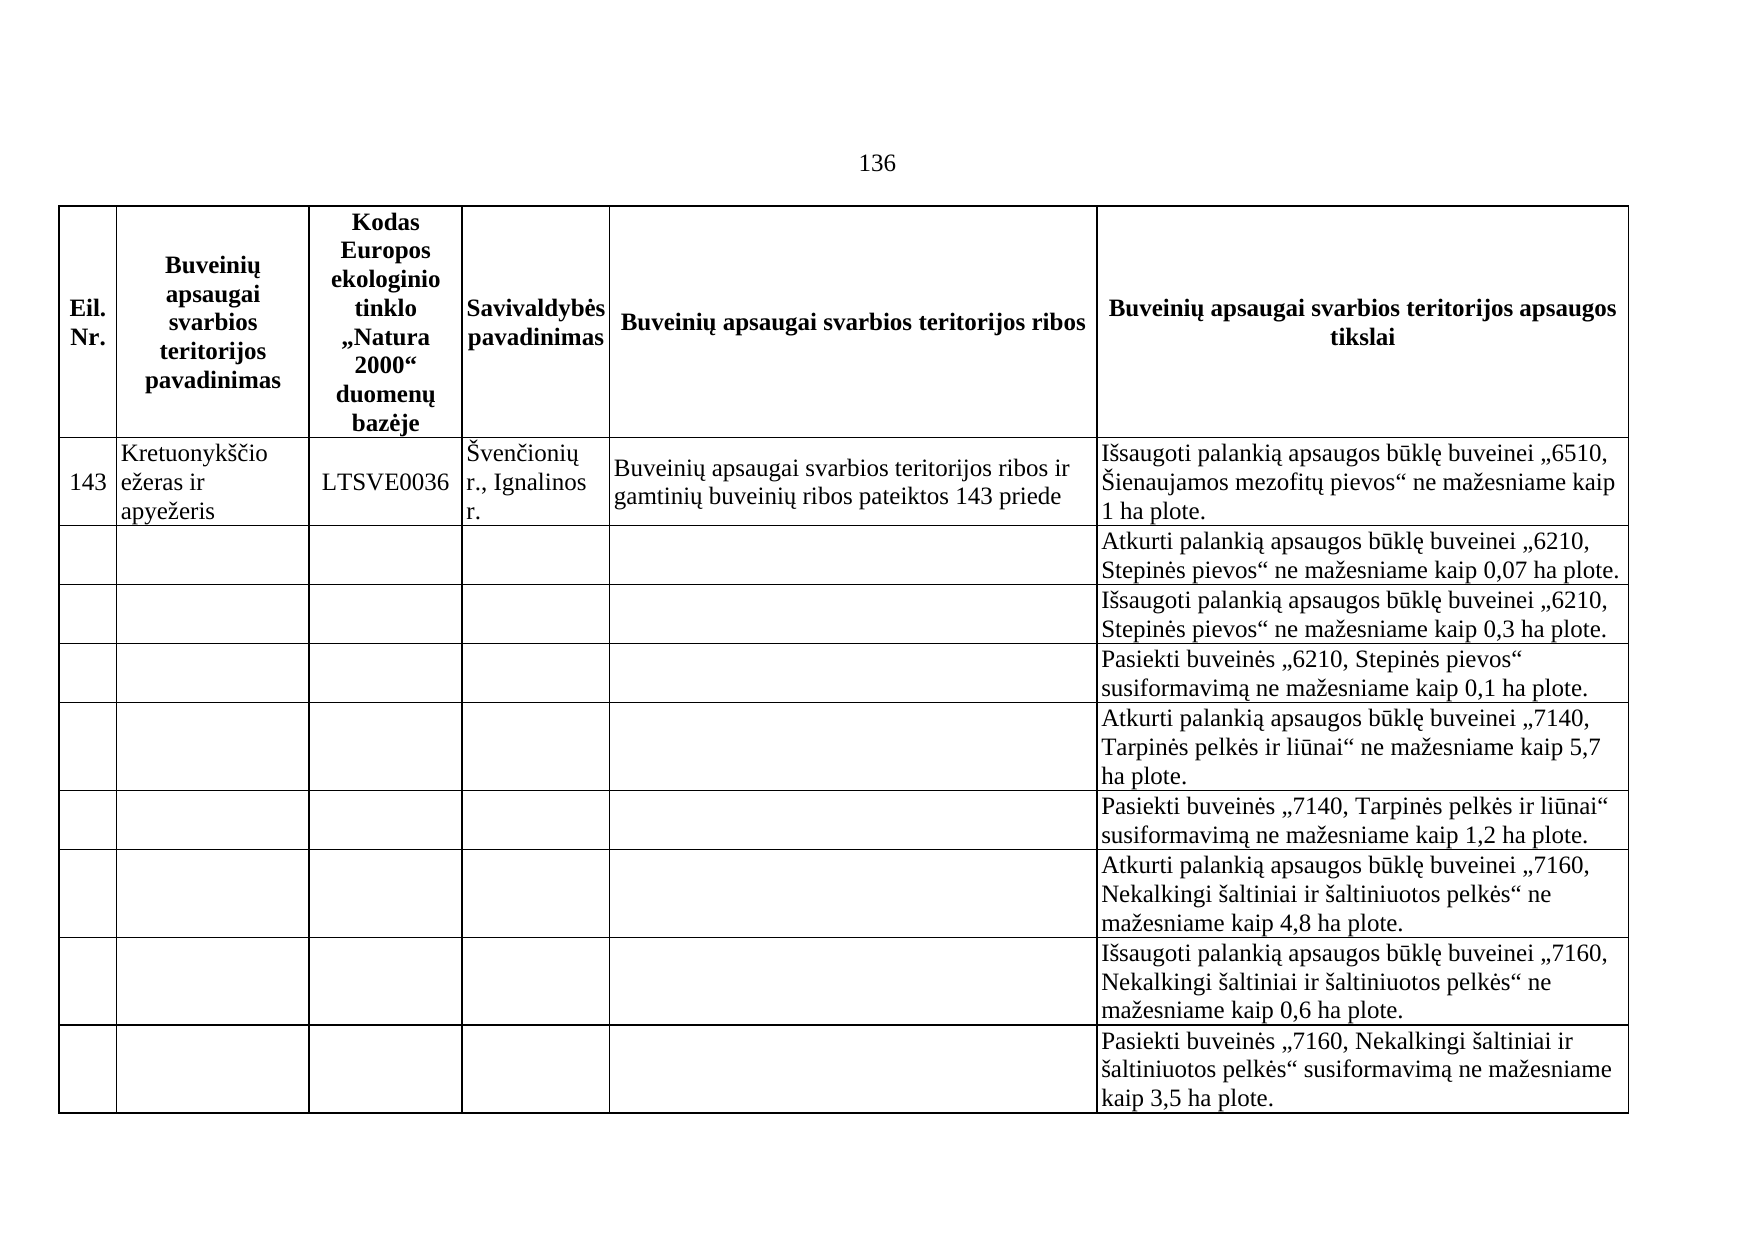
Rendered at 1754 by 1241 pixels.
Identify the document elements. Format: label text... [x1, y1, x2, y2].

table_cell [463, 703, 609, 789]
table_cell Atkurti palankią apsaugos būklę buveinei „6210, Stepinės pievos“ ne mažesniame kaip 0,07 ha plote. [1098, 526, 1628, 584]
table_cell [310, 850, 461, 936]
table_cell [310, 938, 461, 1024]
table_cell [60, 938, 116, 1024]
table_cell [60, 791, 116, 849]
table_cell [463, 938, 609, 1024]
table_cell [117, 703, 308, 789]
table_cell [310, 703, 461, 789]
table_header Buveinių apsaugai svarbios teritorijos apsaugos tikslai [1098, 207, 1628, 437]
table_cell [117, 644, 308, 702]
table_cell [310, 585, 461, 643]
table_cell [610, 644, 1096, 702]
table_cell [117, 938, 308, 1024]
table_header Buveinių apsaugai svarbios teritorijos pavadinimas [117, 207, 308, 437]
table_cell [60, 1026, 116, 1112]
table_cell [463, 585, 609, 643]
table_cell [310, 1026, 461, 1112]
table_cell Pasiekti buveinės „7140, Tarpinės pelkės ir liūnai“ susiformavimą ne mažesniame kaip 1,2 ha plote. [1098, 791, 1628, 849]
table_cell [610, 585, 1096, 643]
table_cell [610, 1026, 1096, 1112]
table_cell [60, 585, 116, 643]
table_cell [610, 526, 1096, 584]
table_cell Atkurti palankią apsaugos būklę buveinei „7160, Nekalkingi šaltiniai ir šaltiniuotos pelkės“ ne mažesniame kaip 4,8 ha plote. [1098, 850, 1628, 936]
table_cell Pasiekti buveinės „7160, Nekalkingi šaltiniai ir šaltiniuotos pelkės“ susiformavimą ne mažesniame kaip 3,5 ha plote. [1098, 1026, 1628, 1112]
table_cell [610, 791, 1096, 849]
table_cell [60, 850, 116, 936]
table_cell [310, 526, 461, 584]
table_cell [117, 791, 308, 849]
table_cell [60, 526, 116, 584]
table_cell Išsaugoti palankią apsaugos būklę buveinei „7160, Nekalkingi šaltiniai ir šaltiniuotos pelkės“ ne mažesniame kaip 0,6 ha plote. [1098, 938, 1628, 1024]
table_cell [610, 703, 1096, 789]
table_cell Kretuonykščio ežeras ir apyežeris [117, 438, 308, 524]
table_cell Išsaugoti palankią apsaugos būklę buveinei „6210, Stepinės pievos“ ne mažesniame kaip 0,3 ha plote. [1098, 585, 1628, 643]
table_cell [60, 703, 116, 789]
table_header Eil. Nr. [60, 207, 116, 437]
table_cell [117, 1026, 308, 1112]
table_cell Atkurti palankią apsaugos būklę buveinei „7140, Tarpinės pelkės ir liūnai“ ne mažesniame kaip 5,7 ha plote. [1098, 703, 1628, 789]
table_cell [463, 644, 609, 702]
table_cell [610, 938, 1096, 1024]
table_cell [463, 850, 609, 936]
table_header Savivaldybės pavadinimas [463, 207, 609, 437]
table_header Kodas Europos ekologinio tinklo „Natura 2000“ duomenų bazėje [310, 207, 461, 437]
table_cell Švenčionių r., Ignalinos r. [463, 438, 609, 524]
table_cell [610, 850, 1096, 936]
table_cell [310, 644, 461, 702]
table_cell [60, 644, 116, 702]
table_cell Išsaugoti palankią apsaugos būklę buveinei „6510, Šienaujamos mezofitų pievos“ ne mažesniame kaip 1 ha plote. [1098, 438, 1628, 524]
table_cell [117, 850, 308, 936]
table_header Buveinių apsaugai svarbios teritorijos ribos [610, 207, 1096, 437]
table_cell [463, 1026, 609, 1112]
table_cell 143 [60, 438, 116, 524]
table_cell [117, 526, 308, 584]
table_cell [310, 791, 461, 849]
table_cell LTSVE0036 [310, 438, 461, 524]
table_cell Buveinių apsaugai svarbios teritorijos ribos ir gamtinių buveinių ribos pateiktos 143 priede [610, 438, 1096, 524]
table_cell [463, 791, 609, 849]
table_cell [463, 526, 609, 584]
table_cell [117, 585, 308, 643]
table_cell Pasiekti buveinės „6210, Stepinės pievos“ susiformavimą ne mažesniame kaip 0,1 ha plote. [1098, 644, 1628, 702]
